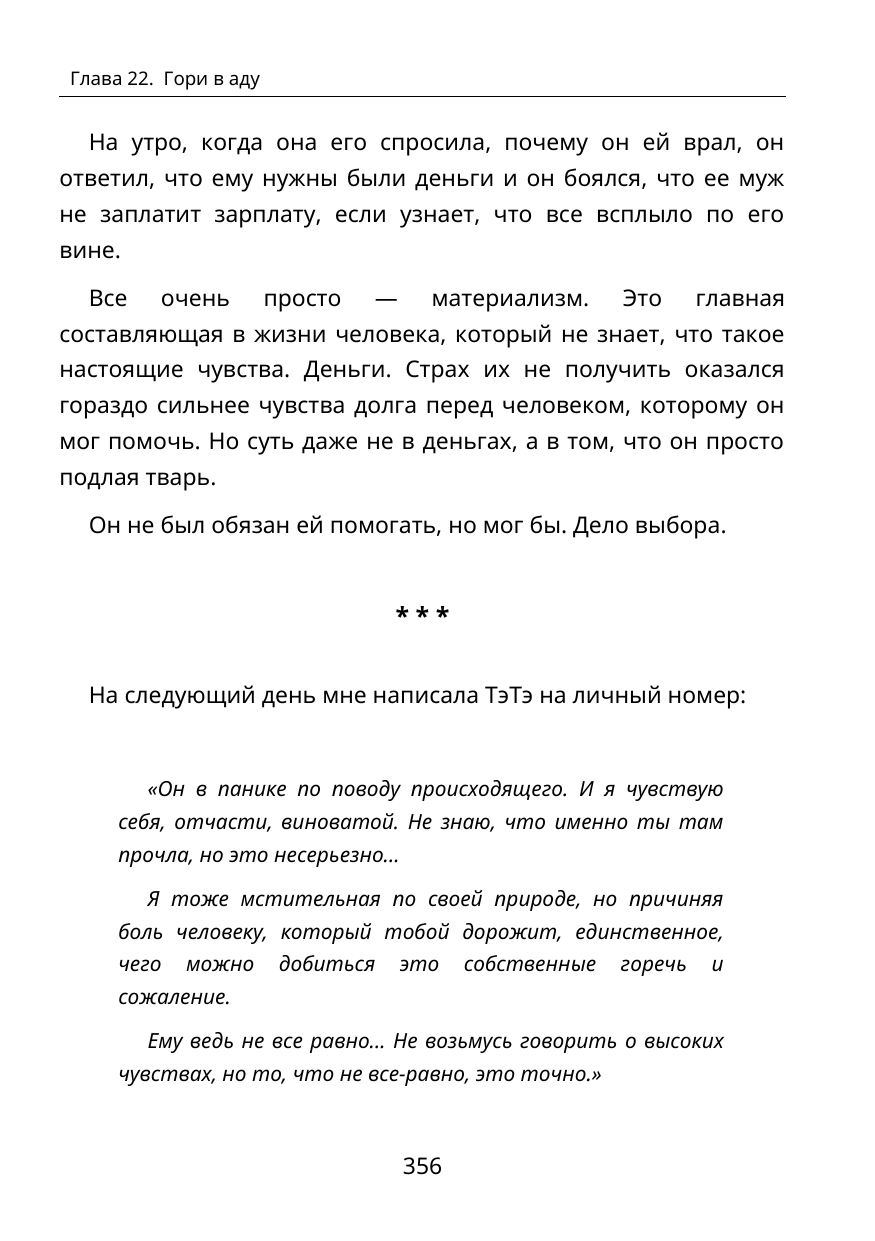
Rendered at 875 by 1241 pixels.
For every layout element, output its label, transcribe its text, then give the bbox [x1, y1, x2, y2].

text Он не был обязан ей помогать, но мог бы. Дело выбора. [59, 509, 786, 540]
text Все очень просто — материализм. Это главная составляющая в жизни человека, который не знает, что такое настоящие чувства. Деньги. Страх их не получить оказался гораздо сильнее чувства долга перед человеком, которому он мог помочь. Но суть даже не в деньгах, а в том, что он просто подлая тварь. [59, 282, 786, 492]
text Ему ведь не все равно... Не возьмусь говорить о высоких чувствах, но то, что не все-равно, это точно.» [118, 1026, 727, 1087]
text «Он в панике по поводу происходящего. И я чувствую себя, отчасти, виноватой. Не знаю, что именно ты там прочла, но это несерьезно... [118, 774, 727, 868]
text На следующий день мне написала ТэТэ на личный номер: [59, 679, 786, 710]
subtitle * * * [59, 598, 786, 632]
text Я тоже мстительная по своей природе, но причиняя боль человеку, который тобой дорожит, единственное, чего можно добиться это собственные горечь и сожаление. [118, 884, 727, 1010]
text На утро, когда она его спросила, почему он ей врал, он ответил, что ему нужны были деньги и он боялся, что ее муж не заплатит зарплату, если узнает, что все всплыло по его вине. [59, 126, 786, 265]
